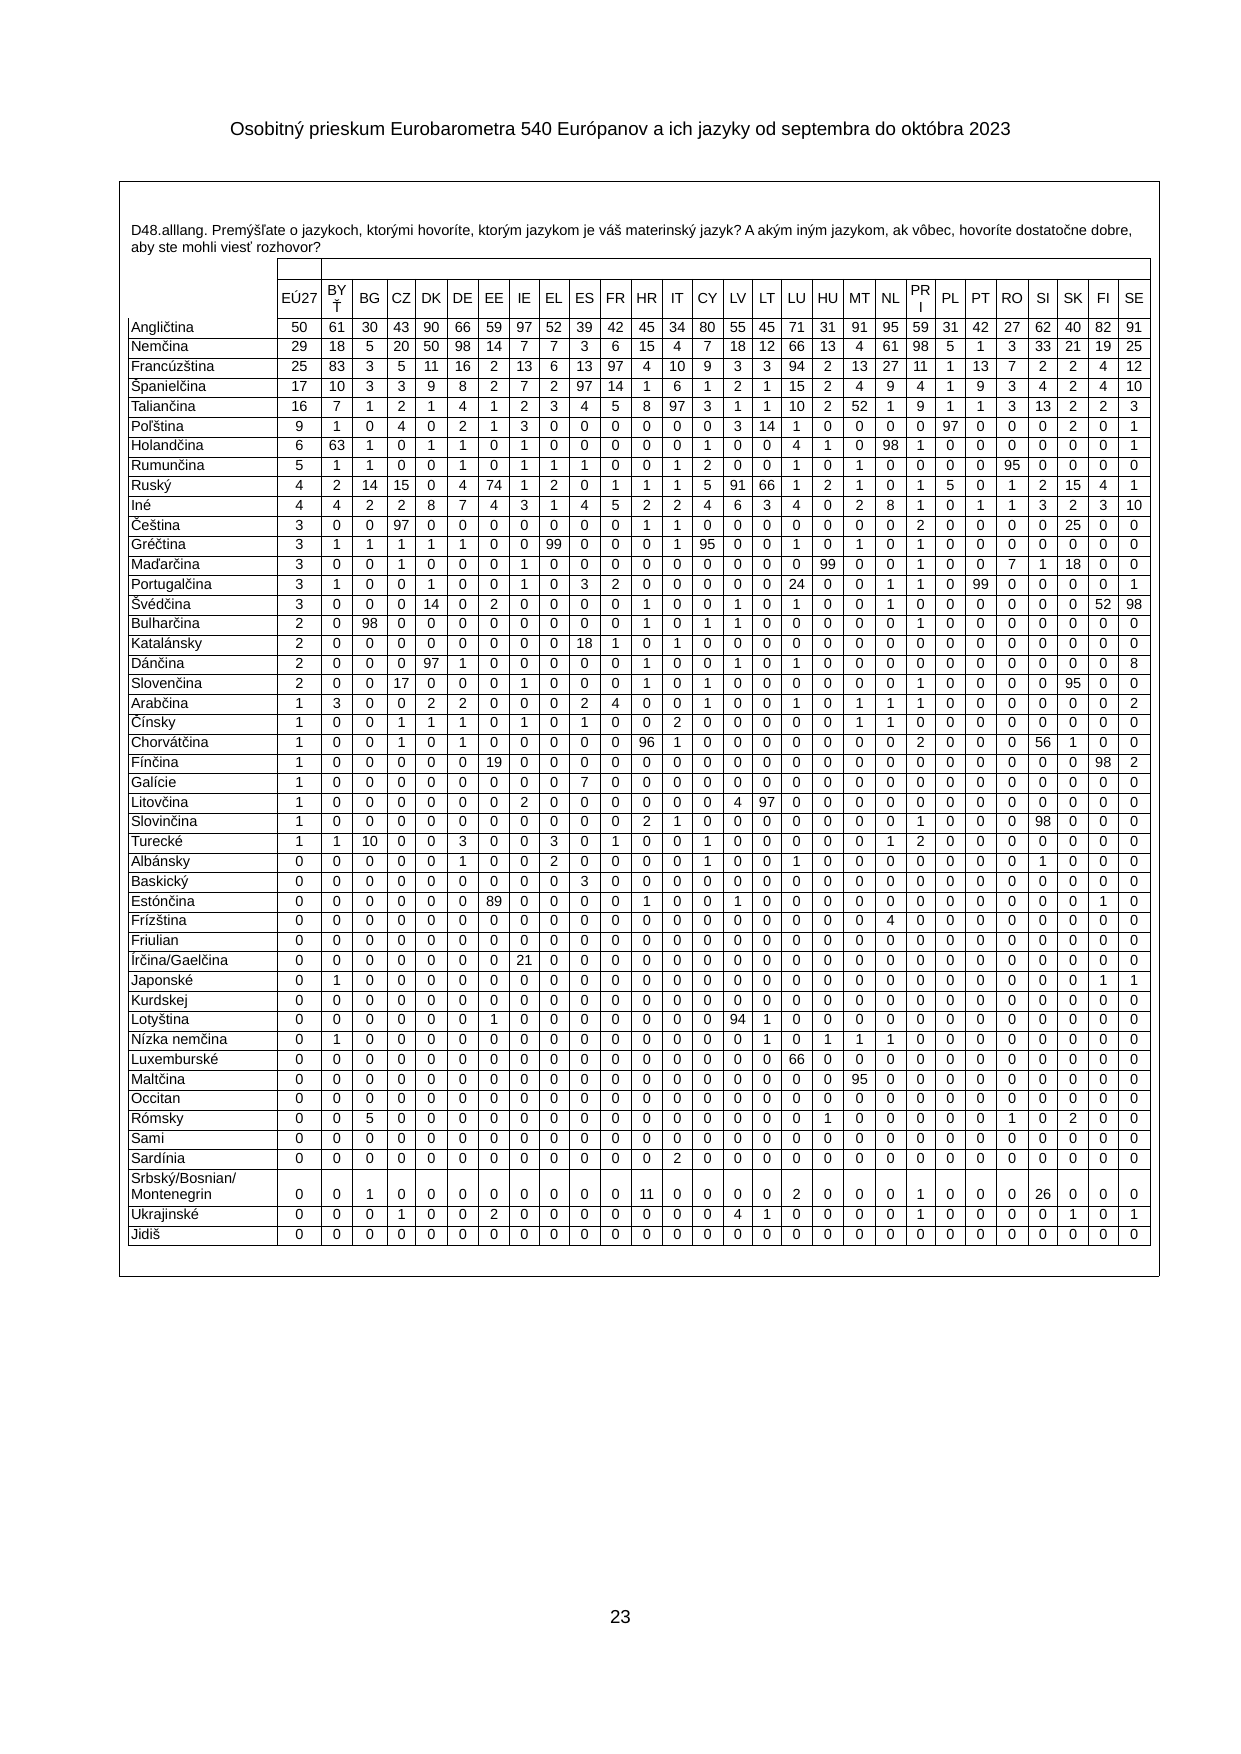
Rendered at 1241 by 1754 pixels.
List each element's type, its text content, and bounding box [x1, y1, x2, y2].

table_cell 2 [540, 854, 569, 872]
table_cell 1 [632, 675, 662, 694]
table_cell 66 [448, 319, 478, 338]
table_cell 7 [693, 339, 723, 358]
table_cell 9 [416, 379, 447, 397]
table_cell 3 [997, 379, 1028, 397]
table_cell 1 [448, 458, 478, 476]
table_cell 0 [997, 933, 1028, 951]
table_cell 0 [876, 774, 906, 793]
table_cell 0 [1029, 656, 1057, 674]
table_cell 1 [416, 576, 447, 595]
table_cell 0 [936, 1131, 965, 1149]
table_cell 0 [510, 1091, 539, 1110]
table_cell 0 [1058, 1012, 1088, 1031]
table_cell 0 [724, 715, 752, 734]
table_cell 0 [601, 854, 631, 872]
table_cell 1 [448, 715, 478, 734]
table_cell 0 [388, 1150, 415, 1169]
table_cell 13 [570, 359, 600, 377]
table_cell 45 [632, 319, 662, 338]
table_cell 0 [1058, 616, 1088, 635]
table_cell 0 [782, 774, 812, 793]
table_cell 0 [479, 854, 509, 872]
table_cell 0 [1119, 1012, 1150, 1031]
table_cell 0 [936, 1012, 965, 1031]
table_cell 1 [632, 517, 662, 536]
table_cell 0 [724, 854, 752, 872]
table_cell 0 [966, 1170, 996, 1206]
table_cell 0 [353, 1051, 387, 1070]
table_cell 0 [1089, 438, 1118, 457]
table_cell 0 [844, 755, 875, 773]
table_cell 0 [388, 1051, 415, 1070]
table_cell 0 [724, 1131, 752, 1149]
table_cell 0 [936, 1150, 965, 1169]
table_cell 18 [570, 636, 600, 654]
table_cell 0 [1058, 596, 1088, 615]
table_cell 0 [632, 913, 662, 932]
table_cell 0 [278, 1012, 321, 1031]
table_cell 0 [570, 1131, 600, 1149]
table_cell 0 [479, 1111, 509, 1129]
table_cell 0 [724, 537, 752, 556]
table_cell 0 [1119, 1131, 1150, 1149]
table_cell Francúzština [129, 359, 277, 377]
table_cell 0 [782, 1227, 812, 1245]
table_cell 0 [876, 814, 906, 833]
table_cell 3 [1119, 398, 1150, 417]
table_cell 0 [663, 616, 692, 635]
table_cell 1 [693, 834, 723, 852]
table_cell 52 [540, 319, 569, 338]
table_cell 1 [448, 656, 478, 674]
table_cell 1 [753, 1012, 781, 1031]
table_cell 26 [1029, 1170, 1057, 1206]
table_cell PL [936, 280, 965, 318]
table_cell 4 [663, 339, 692, 358]
table_cell 0 [724, 755, 752, 773]
table_cell 0 [813, 656, 843, 674]
table_cell 0 [782, 755, 812, 773]
table_cell 0 [907, 1032, 935, 1050]
table_cell 1 [540, 458, 569, 476]
table_cell LU [782, 280, 812, 318]
table_cell 0 [1058, 1170, 1088, 1206]
table_cell 0 [1058, 755, 1088, 773]
table_cell 0 [278, 1227, 321, 1245]
table_cell 0 [876, 1131, 906, 1149]
table_cell 0 [782, 933, 812, 951]
table_cell 8 [632, 398, 662, 417]
table_cell 0 [601, 755, 631, 773]
table_cell 0 [510, 616, 539, 635]
table_cell 1 [876, 1032, 906, 1050]
table_cell 10 [353, 834, 387, 852]
table_cell 5 [601, 398, 631, 417]
table_cell 0 [416, 1207, 447, 1226]
table_cell 0 [966, 774, 996, 793]
table_cell Holandčina [129, 438, 277, 457]
table_cell 0 [753, 1131, 781, 1149]
table_cell 1 [997, 477, 1028, 496]
table_cell 0 [844, 418, 875, 437]
table_cell 0 [416, 814, 447, 833]
table_cell 0 [510, 1111, 539, 1129]
table_cell 4 [322, 497, 352, 516]
table_cell 0 [813, 537, 843, 556]
table_cell 2 [813, 398, 843, 417]
table_cell 1 [278, 794, 321, 813]
table_cell 5 [278, 458, 321, 476]
table_cell 0 [724, 1071, 752, 1090]
table_cell 0 [388, 873, 415, 892]
table_cell 1 [907, 1207, 935, 1226]
table_cell 1 [693, 438, 723, 457]
table_cell 2 [322, 477, 352, 496]
table_cell 0 [1119, 854, 1150, 872]
table_cell 3 [724, 359, 752, 377]
table_cell 1 [844, 537, 875, 556]
table_cell 2 [479, 596, 509, 615]
table_cell 1 [388, 537, 415, 556]
table_cell 0 [663, 1012, 692, 1031]
table_cell 0 [278, 1111, 321, 1129]
table_cell LT [753, 280, 781, 318]
table_cell 0 [632, 774, 662, 793]
table_cell 45 [753, 319, 781, 338]
table_cell 1 [907, 814, 935, 833]
table_cell 0 [844, 1051, 875, 1070]
table_cell Portugalčina [129, 576, 277, 595]
table_cell 0 [540, 794, 569, 813]
table_cell 0 [601, 774, 631, 793]
table_cell 0 [663, 656, 692, 674]
table_cell 0 [1119, 933, 1150, 951]
table_cell 5 [936, 339, 965, 358]
table_cell Rumunčina [129, 458, 277, 476]
table_cell 0 [724, 774, 752, 793]
table_cell 0 [876, 1012, 906, 1031]
table_cell 0 [632, 636, 662, 654]
table_cell 1 [353, 458, 387, 476]
table_cell 0 [416, 933, 447, 951]
table_cell 1 [632, 616, 662, 635]
table_cell 0 [936, 616, 965, 635]
table_cell 0 [966, 755, 996, 773]
table_cell 0 [724, 873, 752, 892]
table_cell [278, 259, 321, 279]
table_cell 0 [1119, 616, 1150, 635]
table_cell 1 [813, 1111, 843, 1129]
table_cell 4 [724, 1207, 752, 1226]
table_cell 99 [966, 576, 996, 595]
table_cell 0 [1089, 1012, 1118, 1031]
table_cell 39 [570, 319, 600, 338]
table_cell 0 [1089, 933, 1118, 951]
table_cell 0 [448, 774, 478, 793]
table_cell 71 [782, 319, 812, 338]
table_cell 0 [601, 1051, 631, 1070]
table_cell SE [1119, 280, 1150, 318]
table_cell 0 [448, 616, 478, 635]
table_cell 0 [353, 596, 387, 615]
table_cell 0 [813, 1207, 843, 1226]
table_cell 0 [844, 933, 875, 951]
table_cell 0 [322, 1227, 352, 1245]
table_cell 2 [782, 1170, 812, 1206]
table_cell 1 [876, 576, 906, 595]
table_cell 56 [1029, 735, 1057, 753]
table_cell 1 [907, 557, 935, 575]
table_cell 0 [936, 952, 965, 971]
table_cell 91 [724, 477, 752, 496]
table_cell 0 [479, 537, 509, 556]
table_cell 0 [353, 913, 387, 932]
table_cell 0 [322, 893, 352, 912]
table_cell 11 [632, 1170, 662, 1206]
table_cell 1 [936, 379, 965, 397]
table_cell 0 [876, 893, 906, 912]
table_cell 1 [601, 477, 631, 496]
table_cell 0 [601, 814, 631, 833]
table_cell 0 [388, 656, 415, 674]
table_cell 0 [479, 952, 509, 971]
table_cell 0 [448, 814, 478, 833]
table_cell 0 [997, 596, 1028, 615]
table_cell 0 [1089, 1111, 1118, 1129]
table_cell 0 [1119, 1091, 1150, 1110]
table_cell 0 [416, 517, 447, 536]
table_cell 0 [813, 735, 843, 753]
table_cell 0 [663, 992, 692, 1011]
table_cell 29 [278, 339, 321, 358]
table_cell 1 [353, 438, 387, 457]
table_cell Litovčina [129, 794, 277, 813]
table_cell 0 [278, 854, 321, 872]
table_cell 0 [693, 1091, 723, 1110]
table_cell 0 [1089, 616, 1118, 635]
table_cell 0 [693, 656, 723, 674]
table_cell 2 [278, 675, 321, 694]
table_cell 1 [844, 695, 875, 714]
table_cell 98 [1029, 814, 1057, 833]
table_cell 0 [876, 873, 906, 892]
table_cell 1 [844, 1032, 875, 1050]
table_cell Írčina/Gaelčina [129, 952, 277, 971]
table_cell 0 [479, 616, 509, 635]
table_cell 2 [479, 379, 509, 397]
table_cell 16 [448, 359, 478, 377]
table_cell 0 [479, 1150, 509, 1169]
table_cell [692, 259, 723, 279]
table_cell 2 [510, 398, 539, 417]
table_cell 0 [844, 794, 875, 813]
table_cell 6 [278, 438, 321, 457]
table_cell 0 [724, 517, 752, 536]
table_cell 0 [601, 873, 631, 892]
table_cell 0 [1029, 1051, 1057, 1070]
table_cell 0 [322, 854, 352, 872]
table_cell 3 [753, 497, 781, 516]
table_cell 0 [1029, 616, 1057, 635]
table_cell 0 [632, 1131, 662, 1149]
table_cell 2 [813, 359, 843, 377]
table_cell 0 [663, 675, 692, 694]
table_cell 0 [322, 735, 352, 753]
table_cell 0 [753, 636, 781, 654]
table_cell 0 [1119, 675, 1150, 694]
table_cell [353, 259, 387, 279]
table_cell 0 [876, 933, 906, 951]
table_cell 0 [510, 873, 539, 892]
table_cell CY [693, 280, 723, 318]
table_cell 0 [353, 794, 387, 813]
table_cell 0 [663, 972, 692, 991]
table_cell 0 [966, 1227, 996, 1245]
table_cell 74 [479, 477, 509, 496]
table_cell 0 [813, 854, 843, 872]
table_cell 0 [724, 1227, 752, 1245]
table_cell 0 [782, 1091, 812, 1110]
table_cell 0 [693, 1170, 723, 1206]
table_cell 0 [1089, 1051, 1118, 1070]
table_cell 0 [353, 1012, 387, 1031]
table_cell 0 [997, 952, 1028, 971]
table_cell [387, 259, 415, 279]
table_cell 0 [540, 814, 569, 833]
table_cell Occitan [129, 1091, 277, 1110]
table_cell 0 [601, 794, 631, 813]
table_cell 0 [540, 1131, 569, 1149]
table_cell 0 [322, 1012, 352, 1031]
table_cell IT [663, 280, 692, 318]
table_cell 0 [997, 537, 1028, 556]
table_cell [322, 259, 352, 279]
table_cell 0 [1029, 675, 1057, 694]
table_cell 1 [479, 1012, 509, 1031]
table_cell 0 [632, 1150, 662, 1169]
table_cell 0 [601, 1131, 631, 1149]
table_cell 0 [1029, 992, 1057, 1011]
table_cell 0 [997, 418, 1028, 437]
table_cell 0 [570, 992, 600, 1011]
table_cell 0 [388, 1131, 415, 1149]
table_cell 97 [570, 379, 600, 397]
table_cell 0 [479, 1051, 509, 1070]
table_cell 0 [510, 537, 539, 556]
table_cell 0 [876, 537, 906, 556]
table_cell 0 [353, 517, 387, 536]
table_cell 13 [844, 359, 875, 377]
table_cell 0 [876, 418, 906, 437]
table_cell 0 [663, 933, 692, 951]
table_cell 0 [510, 992, 539, 1011]
table_cell 0 [753, 1150, 781, 1169]
table_cell 4 [570, 497, 600, 516]
table_cell 0 [570, 537, 600, 556]
table_cell 0 [663, 557, 692, 575]
table_cell 0 [813, 952, 843, 971]
table_cell 0 [1058, 458, 1088, 476]
table_cell 0 [601, 517, 631, 536]
table_cell [631, 259, 662, 279]
table_cell [844, 259, 875, 279]
table_cell ES [570, 280, 600, 318]
table_cell 1 [844, 458, 875, 476]
table_cell 3 [448, 834, 478, 852]
table_cell 3 [570, 339, 600, 358]
table_cell 0 [416, 557, 447, 575]
table_cell 1 [782, 596, 812, 615]
table_cell 1 [278, 755, 321, 773]
table_cell 3 [278, 576, 321, 595]
table_cell 2 [632, 497, 662, 516]
table_cell 0 [966, 814, 996, 833]
table_cell 1 [322, 576, 352, 595]
table_cell 0 [966, 1131, 996, 1149]
table_cell 0 [510, 1150, 539, 1169]
table_cell 0 [997, 616, 1028, 635]
table_cell EÚ27 [278, 280, 321, 318]
table_cell 4 [570, 398, 600, 417]
table_cell 0 [353, 695, 387, 714]
table_cell 0 [540, 636, 569, 654]
table_cell 1 [278, 735, 321, 753]
table_cell 0 [1058, 1227, 1088, 1245]
table_cell 1 [844, 715, 875, 734]
table_cell 0 [724, 438, 752, 457]
table_cell 8 [1119, 656, 1150, 674]
table_cell 0 [322, 1091, 352, 1110]
table_cell 0 [1058, 893, 1088, 912]
table_cell 1 [510, 576, 539, 595]
table_cell 0 [416, 992, 447, 1011]
table_cell 0 [782, 913, 812, 932]
table_cell 0 [1119, 715, 1150, 734]
table_cell 0 [601, 715, 631, 734]
table_cell 0 [936, 537, 965, 556]
table_cell 1 [693, 854, 723, 872]
table_cell 1 [782, 656, 812, 674]
table_cell [781, 259, 812, 279]
table_cell 0 [570, 1012, 600, 1031]
table_cell 0 [1058, 774, 1088, 793]
table_cell 0 [479, 814, 509, 833]
table_cell 0 [1029, 755, 1057, 773]
table_cell 0 [570, 1051, 600, 1070]
table_cell 1 [632, 477, 662, 496]
table_cell 1 [510, 675, 539, 694]
table_cell 1 [1089, 972, 1118, 991]
table_cell 0 [813, 834, 843, 852]
table_cell 3 [1029, 497, 1057, 516]
table_cell 0 [813, 893, 843, 912]
table_cell 0 [1119, 814, 1150, 833]
table_cell 0 [813, 458, 843, 476]
table_cell 3 [510, 418, 539, 437]
table_cell 12 [753, 339, 781, 358]
table_cell 0 [724, 1111, 752, 1129]
table_cell 0 [813, 794, 843, 813]
table_cell 0 [322, 616, 352, 635]
table_cell 0 [1058, 834, 1088, 852]
table_cell 0 [1058, 952, 1088, 971]
table_cell 1 [1089, 893, 1118, 912]
table_cell 0 [844, 557, 875, 575]
table_cell 1 [416, 715, 447, 734]
table_cell 0 [724, 695, 752, 714]
table_cell 0 [753, 893, 781, 912]
table_cell 0 [1119, 517, 1150, 536]
table_cell 0 [663, 1091, 692, 1110]
table_cell 4 [876, 913, 906, 932]
table_cell 0 [997, 1051, 1028, 1070]
table_cell 1 [724, 616, 752, 635]
table_cell 0 [966, 695, 996, 714]
table_cell 1 [907, 576, 935, 595]
table_cell 0 [663, 854, 692, 872]
table_cell Taliančina [129, 398, 277, 417]
table_cell 0 [1058, 913, 1088, 932]
table_cell 0 [997, 576, 1028, 595]
table_cell CZ [388, 280, 415, 318]
table_cell 1 [632, 656, 662, 674]
table_cell 0 [632, 1207, 662, 1226]
table_cell [128, 258, 277, 279]
table_cell 0 [753, 616, 781, 635]
table_cell 0 [1089, 517, 1118, 536]
table_cell 0 [693, 1227, 723, 1245]
table_cell 0 [601, 1207, 631, 1226]
table_cell 0 [997, 873, 1028, 892]
table_cell 0 [663, 952, 692, 971]
table_cell 0 [1119, 873, 1150, 892]
table_cell 0 [510, 1051, 539, 1070]
table_cell 0 [753, 913, 781, 932]
table_cell 2 [448, 418, 478, 437]
table_cell 0 [782, 557, 812, 575]
table_cell 0 [388, 755, 415, 773]
table_cell 98 [876, 438, 906, 457]
table_cell 95 [997, 458, 1028, 476]
table_cell 0 [663, 1032, 692, 1050]
table_cell 0 [1029, 1012, 1057, 1031]
table_cell 0 [1119, 952, 1150, 971]
table_cell 0 [1089, 1071, 1118, 1090]
table_cell 0 [1029, 715, 1057, 734]
table_cell 0 [936, 854, 965, 872]
table_cell 97 [388, 517, 415, 536]
table_cell 2 [479, 1207, 509, 1226]
table_cell 1 [782, 458, 812, 476]
table_cell 1 [966, 497, 996, 516]
table_cell 1 [570, 715, 600, 734]
table_cell 0 [1119, 557, 1150, 575]
table_cell 0 [540, 1091, 569, 1110]
table_cell 2 [813, 379, 843, 397]
table_cell 0 [1089, 854, 1118, 872]
table_cell 0 [601, 972, 631, 991]
table_cell 0 [753, 735, 781, 753]
table_cell 0 [966, 636, 996, 654]
table_cell 0 [416, 1227, 447, 1245]
table_cell 0 [753, 557, 781, 575]
table_cell 0 [388, 933, 415, 951]
table_cell 0 [448, 794, 478, 813]
table_cell 5 [353, 339, 387, 358]
table_cell 0 [753, 952, 781, 971]
table_cell 1 [632, 596, 662, 615]
table_cell 0 [813, 596, 843, 615]
table_cell 66 [782, 339, 812, 358]
table_cell 3 [540, 398, 569, 417]
table_cell 33 [1029, 339, 1057, 358]
table_cell 3 [278, 596, 321, 615]
table_cell 0 [936, 1032, 965, 1050]
table_cell 0 [353, 576, 387, 595]
table_cell 14 [601, 379, 631, 397]
table_cell 59 [479, 319, 509, 338]
table_cell 0 [1119, 537, 1150, 556]
table_cell 0 [388, 854, 415, 872]
table_cell 0 [844, 1012, 875, 1031]
table_cell 0 [907, 656, 935, 674]
table_cell 0 [907, 715, 935, 734]
table_cell 3 [278, 537, 321, 556]
table_cell 0 [876, 1170, 906, 1206]
table_cell 0 [632, 537, 662, 556]
table_cell 0 [724, 1150, 752, 1169]
table_cell 0 [416, 1071, 447, 1090]
table_cell 1 [601, 834, 631, 852]
table_cell 0 [966, 992, 996, 1011]
table_cell 0 [540, 933, 569, 951]
table_cell 0 [479, 735, 509, 753]
table_cell 0 [876, 616, 906, 635]
table_cell Slovinčina [129, 814, 277, 833]
table_cell 0 [601, 418, 631, 437]
table_cell 0 [510, 695, 539, 714]
table_cell 0 [479, 972, 509, 991]
table_cell 0 [813, 517, 843, 536]
table_cell 0 [1089, 1207, 1118, 1226]
table_cell HU [813, 280, 843, 318]
table_cell 0 [753, 695, 781, 714]
table_cell 0 [1089, 636, 1118, 654]
table_cell 0 [966, 1051, 996, 1070]
table_cell 0 [353, 1227, 387, 1245]
table_cell DE [448, 280, 478, 318]
table_cell 0 [813, 1170, 843, 1206]
table_cell 0 [388, 1091, 415, 1110]
table_cell 0 [388, 774, 415, 793]
table_cell 0 [353, 893, 387, 912]
table_cell 4 [479, 497, 509, 516]
table_cell 0 [753, 537, 781, 556]
table_cell 0 [416, 873, 447, 892]
table_cell 0 [1029, 952, 1057, 971]
table_cell 0 [353, 952, 387, 971]
table_cell 0 [997, 438, 1028, 457]
table_cell 0 [479, 675, 509, 694]
table_cell 0 [966, 438, 996, 457]
table_cell 0 [540, 1111, 569, 1129]
table_cell 0 [693, 1071, 723, 1090]
table_cell 1 [1119, 418, 1150, 437]
table_cell 0 [353, 557, 387, 575]
table_cell 0 [966, 1032, 996, 1050]
table_cell 0 [844, 1170, 875, 1206]
table_cell 0 [936, 458, 965, 476]
table_cell 1 [448, 854, 478, 872]
table_cell 0 [663, 576, 692, 595]
table_cell 0 [966, 656, 996, 674]
table_cell 0 [693, 1012, 723, 1031]
table_cell 0 [353, 755, 387, 773]
table_cell 7 [570, 774, 600, 793]
table_cell 0 [448, 952, 478, 971]
table_cell 2 [907, 834, 935, 852]
table_cell 0 [1089, 656, 1118, 674]
table_cell 0 [388, 814, 415, 833]
table_cell 0 [1058, 1150, 1088, 1169]
table_cell 0 [936, 695, 965, 714]
table_cell 95 [844, 1071, 875, 1090]
table_cell 0 [876, 477, 906, 496]
table_cell 1 [876, 695, 906, 714]
table_cell 0 [936, 576, 965, 595]
table_cell Sami [129, 1131, 277, 1149]
table_cell 0 [510, 656, 539, 674]
table_cell 0 [570, 656, 600, 674]
table_cell 0 [936, 1071, 965, 1090]
table_cell Friulian [129, 933, 277, 951]
table_cell 0 [997, 913, 1028, 932]
table_cell 0 [322, 517, 352, 536]
table_cell 3 [322, 695, 352, 714]
table_cell 0 [1089, 1227, 1118, 1245]
table_cell 0 [632, 438, 662, 457]
table_cell 0 [693, 1032, 723, 1050]
table_cell 1 [322, 458, 352, 476]
table_cell 0 [416, 972, 447, 991]
table_cell 0 [1029, 1111, 1057, 1129]
table_cell 1 [353, 1170, 387, 1206]
table_cell 0 [782, 1131, 812, 1149]
table_cell 7 [448, 497, 478, 516]
table_cell 4 [632, 359, 662, 377]
table_cell 0 [510, 735, 539, 753]
table_cell 0 [570, 755, 600, 773]
table_cell 0 [1058, 933, 1088, 951]
table_cell 0 [966, 972, 996, 991]
table_cell 1 [813, 1032, 843, 1050]
table_cell 50 [278, 319, 321, 338]
table_cell Poľština [129, 418, 277, 437]
table_cell 0 [322, 952, 352, 971]
table_cell 0 [570, 438, 600, 457]
table_cell 0 [510, 1071, 539, 1090]
table_cell [752, 259, 781, 279]
table_cell 0 [1029, 537, 1057, 556]
table_cell 1 [416, 398, 447, 417]
table_cell [415, 259, 447, 279]
table_cell 0 [322, 913, 352, 932]
table_cell 0 [601, 952, 631, 971]
table_cell 0 [322, 675, 352, 694]
table_cell 0 [353, 972, 387, 991]
table_cell 16 [278, 398, 321, 417]
table_cell 0 [753, 1071, 781, 1090]
table_cell 1 [907, 477, 935, 496]
table_cell 1 [693, 616, 723, 635]
table_cell 0 [601, 616, 631, 635]
table_cell 0 [813, 1227, 843, 1245]
table_cell 0 [1029, 1071, 1057, 1090]
table_cell 1 [966, 398, 996, 417]
table_cell EL [540, 280, 569, 318]
table_cell 0 [813, 418, 843, 437]
table_cell 0 [907, 913, 935, 932]
table_cell 0 [540, 873, 569, 892]
table_cell 0 [936, 834, 965, 852]
table_cell 0 [570, 675, 600, 694]
table_cell [510, 259, 539, 279]
table_cell 0 [601, 992, 631, 1011]
table_cell [723, 259, 752, 279]
table_cell 0 [570, 952, 600, 971]
table_cell 55 [724, 319, 752, 338]
table_cell 1 [724, 893, 752, 912]
table_cell 1 [782, 537, 812, 556]
table_cell 0 [601, 1111, 631, 1129]
table_cell Čeština [129, 517, 277, 536]
table_cell 0 [540, 418, 569, 437]
table_cell 0 [570, 1150, 600, 1169]
table_cell 4 [782, 438, 812, 457]
table_cell 0 [663, 695, 692, 714]
table_cell 0 [753, 596, 781, 615]
table_cell 0 [724, 1091, 752, 1110]
table_cell 0 [388, 1071, 415, 1090]
table_cell 0 [724, 834, 752, 852]
table_cell 0 [570, 616, 600, 635]
table_cell 0 [966, 834, 996, 852]
table_cell 0 [724, 992, 752, 1011]
table_cell 0 [540, 1032, 569, 1050]
table_cell 0 [388, 1032, 415, 1050]
table_cell 0 [540, 715, 569, 734]
table_cell 0 [997, 854, 1028, 872]
table_cell 12 [1119, 359, 1150, 377]
table_cell 7 [540, 339, 569, 358]
table_cell 1 [510, 715, 539, 734]
table_cell 0 [782, 735, 812, 753]
table_cell 0 [416, 1032, 447, 1050]
table_cell 0 [1119, 1051, 1150, 1070]
table_cell 2 [388, 497, 415, 516]
table_cell 14 [753, 418, 781, 437]
table_cell 3 [510, 497, 539, 516]
table_cell 0 [416, 418, 447, 437]
table_cell 3 [997, 339, 1028, 358]
table_cell [569, 259, 600, 279]
table_cell 0 [813, 1091, 843, 1110]
table_cell 0 [1058, 715, 1088, 734]
table_cell 0 [632, 992, 662, 1011]
table_cell 0 [570, 972, 600, 991]
table_cell 0 [416, 1012, 447, 1031]
table_cell 0 [353, 774, 387, 793]
table_cell 0 [322, 1131, 352, 1149]
table_cell 0 [907, 933, 935, 951]
table_cell 0 [448, 557, 478, 575]
table_cell [128, 279, 277, 318]
table_cell FR [601, 280, 631, 318]
table_cell Chorvátčina [129, 735, 277, 753]
table_cell 0 [997, 695, 1028, 714]
table_cell 0 [601, 1012, 631, 1031]
table_cell 0 [601, 557, 631, 575]
table_cell 14 [353, 477, 387, 496]
table_cell 18 [1058, 557, 1088, 575]
table_cell 0 [601, 675, 631, 694]
table_cell FI [1089, 280, 1118, 318]
table_cell 0 [322, 992, 352, 1011]
table_cell 0 [936, 755, 965, 773]
table_cell [875, 259, 906, 279]
table_cell NL [876, 280, 906, 318]
table_cell 96 [632, 735, 662, 753]
table_cell Turecké [129, 834, 277, 852]
table_cell 0 [388, 1012, 415, 1031]
table_cell Fínčina [129, 755, 277, 773]
table_cell SI [1029, 280, 1057, 318]
table_cell 0 [936, 557, 965, 575]
table_cell 0 [570, 735, 600, 753]
table_cell 0 [570, 1032, 600, 1050]
table_cell 1 [997, 497, 1028, 516]
table_cell 1 [353, 537, 387, 556]
table_cell 21 [1058, 339, 1088, 358]
table_cell 0 [601, 596, 631, 615]
table_cell 0 [278, 1150, 321, 1169]
table_cell 0 [388, 952, 415, 971]
table_cell 0 [813, 1150, 843, 1169]
table_cell 0 [278, 972, 321, 991]
table_cell 1 [663, 537, 692, 556]
table_cell 0 [907, 794, 935, 813]
table_cell 0 [724, 458, 752, 476]
table_cell 0 [540, 1150, 569, 1169]
table_cell 95 [876, 319, 906, 338]
table_cell 0 [388, 438, 415, 457]
table_cell 0 [966, 1091, 996, 1110]
table_cell 2 [540, 379, 569, 397]
table_cell 1 [510, 477, 539, 496]
table_cell 0 [448, 873, 478, 892]
table_cell 0 [1089, 774, 1118, 793]
table_cell Nízka nemčina [129, 1032, 277, 1050]
table_cell 0 [1058, 1051, 1088, 1070]
table_cell 0 [936, 794, 965, 813]
table_cell 0 [510, 933, 539, 951]
table_cell HR [632, 280, 662, 318]
table_cell 97 [936, 418, 965, 437]
table_cell 0 [353, 1032, 387, 1050]
table_cell 1 [353, 398, 387, 417]
table_cell Arabčina [129, 695, 277, 714]
table_cell 15 [388, 477, 415, 496]
table_cell 0 [388, 695, 415, 714]
table_cell 0 [570, 517, 600, 536]
table_cell 0 [966, 1071, 996, 1090]
table_cell 0 [966, 616, 996, 635]
table_cell 13 [966, 359, 996, 377]
table_cell 1 [278, 715, 321, 734]
table_cell 0 [844, 596, 875, 615]
table_cell 1 [907, 497, 935, 516]
table_cell 0 [388, 794, 415, 813]
table_cell 2 [1058, 418, 1088, 437]
table_cell 0 [601, 913, 631, 932]
table_cell 0 [693, 893, 723, 912]
table_cell 0 [1058, 656, 1088, 674]
table_cell 0 [632, 1071, 662, 1090]
table_cell 0 [663, 834, 692, 852]
table_cell 0 [278, 1131, 321, 1149]
table_cell 63 [322, 438, 352, 457]
table_cell 83 [322, 359, 352, 377]
table_cell 1 [1119, 972, 1150, 991]
table_cell 94 [782, 359, 812, 377]
table_cell 0 [693, 1131, 723, 1149]
table_cell 0 [966, 537, 996, 556]
table_cell 0 [570, 1170, 600, 1206]
table_cell 0 [510, 834, 539, 852]
table_cell 0 [322, 1150, 352, 1169]
table_cell [478, 259, 509, 279]
table_cell 0 [322, 1051, 352, 1070]
table_cell 0 [540, 596, 569, 615]
table_cell 0 [663, 1207, 692, 1226]
table_cell Ruský [129, 477, 277, 496]
table_cell 0 [782, 814, 812, 833]
table_cell 0 [322, 873, 352, 892]
table_cell 0 [353, 418, 387, 437]
table_cell 0 [601, 458, 631, 476]
table_cell 0 [632, 834, 662, 852]
table_cell 7 [997, 557, 1028, 575]
table_cell 1 [782, 854, 812, 872]
table_cell 80 [693, 319, 723, 338]
table_cell 19 [1089, 339, 1118, 358]
table_cell [663, 259, 692, 279]
table_cell 0 [753, 438, 781, 457]
table_cell 1 [997, 1111, 1028, 1129]
table_cell 0 [782, 616, 812, 635]
table_cell 2 [813, 477, 843, 496]
table_cell 1 [844, 477, 875, 496]
table_cell 2 [278, 656, 321, 674]
table_cell 2 [388, 398, 415, 417]
table_cell 0 [353, 1207, 387, 1226]
table_cell 0 [997, 834, 1028, 852]
table_cell 0 [936, 1170, 965, 1206]
table_cell 0 [753, 814, 781, 833]
table_cell 0 [997, 1071, 1028, 1090]
table_cell 0 [353, 1071, 387, 1090]
table_cell 24 [782, 576, 812, 595]
table_cell Maďarčina [129, 557, 277, 575]
table_cell 0 [388, 992, 415, 1011]
table_cell 0 [844, 1111, 875, 1129]
table_cell 0 [693, 576, 723, 595]
table_cell 1 [753, 1207, 781, 1226]
table_cell 3 [353, 359, 387, 377]
table_cell 0 [322, 814, 352, 833]
table_cell 2 [663, 497, 692, 516]
table_cell Angličtina [129, 318, 277, 338]
table_cell 9 [278, 418, 321, 437]
table_cell 0 [782, 1207, 812, 1226]
table_cell 2 [416, 695, 447, 714]
table_cell 8 [448, 379, 478, 397]
table_cell 0 [782, 952, 812, 971]
table_cell 95 [693, 537, 723, 556]
table_cell 0 [278, 933, 321, 951]
table_cell 99 [540, 537, 569, 556]
table_cell 0 [540, 656, 569, 674]
table_cell 1 [753, 1032, 781, 1050]
table_cell 0 [813, 972, 843, 991]
table_cell 0 [813, 1131, 843, 1149]
table_cell 1 [663, 735, 692, 753]
table_cell 0 [632, 458, 662, 476]
table_cell 0 [844, 517, 875, 536]
table_cell 0 [813, 913, 843, 932]
table_cell Slovenčina [129, 675, 277, 694]
table_cell 1 [782, 477, 812, 496]
table_cell 0 [479, 1071, 509, 1090]
table_cell 1 [813, 438, 843, 457]
table_cell 0 [936, 715, 965, 734]
table_cell 0 [936, 913, 965, 932]
table_cell 0 [753, 715, 781, 734]
table_cell 1 [693, 379, 723, 397]
table_cell 3 [540, 834, 569, 852]
table_cell 0 [479, 933, 509, 951]
table_cell 0 [570, 933, 600, 951]
table_header D48.alllang. Premýšľate o jazykoch, ktorými hovoríte, ktorým jazykom je váš materinský jazyk? A akým iným jazykom, ak vôbec, hovoríte dostatočne dobre, aby ste mohli viesť rozhovor? [128, 212, 1150, 258]
table_cell 4 [724, 794, 752, 813]
table_cell 0 [753, 1051, 781, 1070]
table_cell 0 [448, 1227, 478, 1245]
table_cell 25 [1058, 517, 1088, 536]
table_cell Srbský/Bosnian/Montenegrin [129, 1170, 277, 1206]
table_cell 1 [479, 398, 509, 417]
table_cell 0 [353, 1150, 387, 1169]
table_cell 0 [416, 834, 447, 852]
table_cell 2 [907, 517, 935, 536]
table_cell 0 [907, 636, 935, 654]
table_cell 0 [632, 972, 662, 991]
table_cell 1 [693, 695, 723, 714]
table_cell 0 [907, 1150, 935, 1169]
table_cell 0 [570, 1227, 600, 1245]
table_cell 0 [416, 675, 447, 694]
table_cell 0 [1058, 695, 1088, 714]
table_cell Dánčina [129, 656, 277, 674]
table_cell 0 [1058, 1131, 1088, 1149]
table_cell 1 [448, 438, 478, 457]
table_cell 0 [693, 972, 723, 991]
table_cell 4 [388, 418, 415, 437]
table_cell BYŤ [322, 280, 352, 318]
table_cell 0 [448, 1150, 478, 1169]
table_cell 17 [388, 675, 415, 694]
table_cell 0 [782, 636, 812, 654]
table_cell 4 [1029, 379, 1057, 397]
table_cell 0 [966, 675, 996, 694]
table_cell 0 [876, 636, 906, 654]
table_cell 0 [663, 1071, 692, 1090]
table_cell 4 [1089, 477, 1118, 496]
table_cell 0 [353, 814, 387, 833]
table_cell 1 [663, 636, 692, 654]
table_cell 10 [1119, 379, 1150, 397]
table_cell 0 [540, 952, 569, 971]
table_cell 0 [510, 1170, 539, 1206]
table_cell 0 [936, 1091, 965, 1110]
table_cell 0 [1058, 873, 1088, 892]
table_cell 0 [844, 893, 875, 912]
table_cell 0 [570, 557, 600, 575]
table_cell 1 [540, 497, 569, 516]
table_cell 25 [278, 359, 321, 377]
table_cell 0 [1089, 952, 1118, 971]
table_cell 2 [278, 636, 321, 654]
table_cell 0 [693, 933, 723, 951]
table_cell 8 [876, 497, 906, 516]
table_cell 1 [1119, 1207, 1150, 1226]
table_cell 1 [632, 893, 662, 912]
table_cell 0 [1058, 814, 1088, 833]
table_cell 0 [632, 418, 662, 437]
table_cell 0 [813, 1071, 843, 1090]
table_cell 0 [353, 873, 387, 892]
table_cell 0 [782, 992, 812, 1011]
table_cell 0 [966, 952, 996, 971]
table_cell [539, 259, 569, 279]
table_cell 0 [510, 972, 539, 991]
table_cell 0 [724, 972, 752, 991]
table_cell 2 [632, 814, 662, 833]
table_cell Švédčina [129, 596, 277, 615]
table_cell 0 [782, 1111, 812, 1129]
table_cell 0 [278, 1032, 321, 1050]
table_cell 0 [1119, 913, 1150, 932]
table_cell 0 [448, 1051, 478, 1070]
table_cell 0 [753, 933, 781, 951]
table_cell 0 [632, 952, 662, 971]
table_cell 0 [448, 755, 478, 773]
table_cell 0 [1058, 438, 1088, 457]
table_cell 0 [997, 517, 1028, 536]
table_cell 0 [663, 596, 692, 615]
table_cell 0 [663, 1227, 692, 1245]
table_cell 0 [907, 1051, 935, 1070]
table_cell 0 [540, 1051, 569, 1070]
table_cell 0 [353, 735, 387, 753]
table_cell Nemčina [129, 339, 277, 358]
table_cell 0 [936, 873, 965, 892]
table_cell 1 [782, 418, 812, 437]
table_cell 0 [844, 1227, 875, 1245]
table_cell 97 [601, 359, 631, 377]
table_cell 0 [510, 1227, 539, 1245]
table_cell 0 [601, 1071, 631, 1090]
table_cell 0 [997, 774, 1028, 793]
table_cell 0 [966, 418, 996, 437]
table_cell 0 [753, 992, 781, 1011]
table_cell 0 [693, 1207, 723, 1226]
table_cell 0 [448, 933, 478, 951]
table_cell 2 [448, 695, 478, 714]
table_cell 0 [1029, 438, 1057, 457]
table_cell 4 [907, 379, 935, 397]
table_cell 0 [936, 1207, 965, 1226]
table_cell BG [353, 280, 387, 318]
table_cell 0 [540, 913, 569, 932]
table_cell 0 [693, 873, 723, 892]
table_cell 0 [322, 656, 352, 674]
table_cell 0 [278, 1051, 321, 1070]
table_cell 0 [724, 952, 752, 971]
table_cell 0 [1089, 873, 1118, 892]
table_cell 0 [876, 794, 906, 813]
table_cell 13 [1029, 398, 1057, 417]
table_cell 19 [479, 755, 509, 773]
table_cell 0 [936, 656, 965, 674]
table_cell 0 [1089, 794, 1118, 813]
table_cell 0 [813, 755, 843, 773]
table_cell 0 [753, 1111, 781, 1129]
table_cell 0 [1089, 834, 1118, 852]
table_cell 1 [1058, 1207, 1088, 1226]
table_cell 0 [448, 517, 478, 536]
table_cell 2 [1029, 359, 1057, 377]
table_cell 0 [510, 893, 539, 912]
table_cell 15 [632, 339, 662, 358]
table_cell 11 [416, 359, 447, 377]
table_cell [812, 259, 843, 279]
table_cell 0 [782, 834, 812, 852]
table_cell 0 [907, 1012, 935, 1031]
table_cell 1 [322, 537, 352, 556]
table_cell 0 [479, 1131, 509, 1149]
table_cell 3 [724, 418, 752, 437]
table_cell 0 [1119, 735, 1150, 753]
table_cell 31 [813, 319, 843, 338]
table_cell 1 [753, 379, 781, 397]
table_cell 0 [813, 774, 843, 793]
table_cell DK [416, 280, 447, 318]
table_cell 43 [388, 319, 415, 338]
table_cell 3 [753, 359, 781, 377]
table_cell 0 [448, 1012, 478, 1031]
table_cell 0 [813, 873, 843, 892]
table_cell 0 [416, 1091, 447, 1110]
table_cell 0 [753, 675, 781, 694]
table_cell 0 [907, 418, 935, 437]
table_cell Luxemburské [129, 1051, 277, 1070]
table_cell Španielčina [129, 379, 277, 397]
table_cell 0 [966, 794, 996, 813]
table_cell 0 [966, 854, 996, 872]
table_cell 1 [510, 438, 539, 457]
table_cell 0 [997, 1131, 1028, 1149]
table_cell 1 [448, 735, 478, 753]
table_cell 0 [753, 873, 781, 892]
table_cell 0 [663, 418, 692, 437]
table_cell 0 [353, 636, 387, 654]
table_cell 0 [601, 1032, 631, 1050]
table_cell 0 [876, 557, 906, 575]
table_cell 0 [1058, 1032, 1088, 1050]
table_cell [447, 259, 478, 279]
table_cell Gréčtina [129, 537, 277, 556]
table_cell 0 [693, 596, 723, 615]
table_cell 2 [663, 715, 692, 734]
table_cell 0 [907, 458, 935, 476]
table_cell 5 [353, 1111, 387, 1129]
table_cell 1 [510, 458, 539, 476]
table_cell 0 [936, 675, 965, 694]
table_cell 2 [278, 616, 321, 635]
table_cell 0 [388, 1111, 415, 1129]
table_cell 0 [844, 992, 875, 1011]
table_cell 0 [416, 636, 447, 654]
table_cell 0 [353, 675, 387, 694]
table_cell 1 [693, 675, 723, 694]
table_cell 0 [570, 1071, 600, 1090]
table_cell 1 [278, 834, 321, 852]
table_cell 0 [479, 774, 509, 793]
table_cell 0 [997, 794, 1028, 813]
table_cell 1 [663, 458, 692, 476]
table_cell 99 [813, 557, 843, 575]
table_cell 2 [1058, 359, 1088, 377]
table_cell 0 [448, 636, 478, 654]
table_cell RO [997, 280, 1028, 318]
table_cell 0 [416, 893, 447, 912]
table_cell 0 [540, 616, 569, 635]
table_cell 0 [632, 695, 662, 714]
table_cell 0 [632, 1012, 662, 1031]
table_cell 1 [907, 537, 935, 556]
table_cell 0 [570, 854, 600, 872]
table_cell 0 [1089, 675, 1118, 694]
table_cell 0 [693, 794, 723, 813]
table_cell 0 [1029, 972, 1057, 991]
table_cell 0 [479, 873, 509, 892]
table_cell 1 [907, 616, 935, 635]
table_cell 2 [1058, 398, 1088, 417]
table_cell 0 [1089, 1091, 1118, 1110]
table_cell 0 [448, 893, 478, 912]
table_cell 0 [448, 576, 478, 595]
table_cell 4 [448, 477, 478, 496]
table_cell 0 [1058, 1071, 1088, 1090]
table_cell 3 [570, 873, 600, 892]
table_cell 4 [844, 339, 875, 358]
table_cell 0 [844, 576, 875, 595]
table_cell 0 [632, 557, 662, 575]
table_cell 0 [844, 854, 875, 872]
table_cell 2 [1089, 398, 1118, 417]
table_cell 0 [540, 557, 569, 575]
table_cell 0 [1029, 1032, 1057, 1050]
table_cell 0 [570, 814, 600, 833]
table_cell 0 [997, 1091, 1028, 1110]
table_cell 0 [1029, 913, 1057, 932]
table_cell 0 [997, 1170, 1028, 1206]
table_cell 14 [479, 339, 509, 358]
table_cell 0 [479, 1170, 509, 1206]
table_cell 0 [693, 992, 723, 1011]
table_cell 0 [693, 418, 723, 437]
table_cell 0 [353, 854, 387, 872]
table_cell 0 [844, 656, 875, 674]
table_cell 59 [907, 319, 935, 338]
table_cell 2 [1058, 1111, 1088, 1129]
table_cell 61 [322, 319, 352, 338]
table_cell 2 [693, 458, 723, 476]
table_cell 0 [844, 1091, 875, 1110]
table_cell 0 [997, 1150, 1028, 1169]
table_cell 61 [876, 339, 906, 358]
table_cell 0 [907, 1227, 935, 1245]
table_cell 0 [1029, 774, 1057, 793]
table_cell 0 [601, 1227, 631, 1245]
table_cell 0 [1089, 576, 1118, 595]
table_cell 1 [1119, 576, 1150, 595]
table_cell 1 [416, 438, 447, 457]
table_cell 66 [782, 1051, 812, 1070]
table_cell 2 [844, 497, 875, 516]
table_cell 0 [388, 636, 415, 654]
table_cell 1 [448, 537, 478, 556]
table_cell 10 [322, 379, 352, 397]
table_cell 0 [724, 636, 752, 654]
table_cell 0 [693, 1111, 723, 1129]
table_cell 0 [510, 854, 539, 872]
table_cell 27 [997, 319, 1028, 338]
table_cell 0 [388, 596, 415, 615]
table_cell 0 [936, 497, 965, 516]
table_cell 0 [278, 1091, 321, 1110]
table_cell 4 [1089, 359, 1118, 377]
table_cell 0 [997, 715, 1028, 734]
table_cell 0 [601, 656, 631, 674]
table_cell 10 [1119, 497, 1150, 516]
table_cell 0 [724, 557, 752, 575]
table_cell 0 [510, 596, 539, 615]
table_cell 0 [936, 774, 965, 793]
table_cell 0 [570, 913, 600, 932]
table_cell 1 [663, 477, 692, 496]
table_cell 0 [663, 1170, 692, 1206]
table_cell 0 [966, 873, 996, 892]
table_cell 0 [353, 1091, 387, 1110]
table_cell 1 [907, 695, 935, 714]
table_cell 0 [510, 1131, 539, 1149]
table_cell 0 [813, 675, 843, 694]
table_cell 0 [1029, 933, 1057, 951]
table_cell 0 [813, 715, 843, 734]
table_cell 4 [278, 477, 321, 496]
table_cell 0 [479, 557, 509, 575]
table_cell 0 [1029, 1091, 1057, 1110]
table_cell Čínsky [129, 715, 277, 734]
table_cell 0 [632, 755, 662, 773]
table_cell 0 [601, 1150, 631, 1169]
table_cell 0 [966, 913, 996, 932]
table_cell 1 [570, 458, 600, 476]
table_cell 0 [1029, 458, 1057, 476]
table_cell 0 [278, 913, 321, 932]
table_cell 0 [663, 794, 692, 813]
table_cell 0 [601, 735, 631, 753]
table_cell 27 [876, 359, 906, 377]
table_cell 0 [997, 636, 1028, 654]
table_cell 0 [479, 438, 509, 457]
table_cell 0 [907, 774, 935, 793]
table_cell 3 [570, 576, 600, 595]
table_cell 4 [1089, 379, 1118, 397]
table_cell 0 [936, 1111, 965, 1129]
table_cell 0 [663, 1051, 692, 1070]
table_cell 97 [510, 319, 539, 338]
table_cell 0 [416, 794, 447, 813]
table_cell 1 [907, 675, 935, 694]
table_cell 0 [1029, 576, 1057, 595]
table_cell 0 [570, 1207, 600, 1226]
table_cell 0 [632, 1051, 662, 1070]
table_cell 0 [322, 715, 352, 734]
table_cell 1 [663, 517, 692, 536]
table_cell 1 [907, 438, 935, 457]
table_cell 0 [693, 557, 723, 575]
table_cell Maltčina [129, 1071, 277, 1090]
table_cell 0 [997, 992, 1028, 1011]
table_cell 0 [510, 755, 539, 773]
table_cell 9 [966, 379, 996, 397]
table_cell 0 [844, 952, 875, 971]
table_cell 7 [510, 379, 539, 397]
table_cell 0 [997, 814, 1028, 833]
table_cell 0 [416, 477, 447, 496]
table_cell 0 [782, 972, 812, 991]
table_cell 0 [416, 1170, 447, 1206]
table_cell 0 [782, 893, 812, 912]
table_cell 0 [540, 1207, 569, 1226]
table_cell 0 [876, 656, 906, 674]
table_cell 1 [388, 735, 415, 753]
table_cell 0 [1119, 636, 1150, 654]
table_cell 0 [632, 715, 662, 734]
table_cell Sardínia [129, 1150, 277, 1169]
table_cell PRI [907, 280, 935, 318]
table_cell 0 [844, 972, 875, 991]
table_cell 13 [813, 339, 843, 358]
table_cell 0 [724, 735, 752, 753]
table_cell 34 [663, 319, 692, 338]
table_cell 0 [753, 774, 781, 793]
table_cell 90 [416, 319, 447, 338]
table_cell 0 [322, 1170, 352, 1206]
table_cell 0 [1029, 1207, 1057, 1226]
table_cell 0 [1119, 893, 1150, 912]
table_cell 15 [782, 379, 812, 397]
table_cell SK [1058, 280, 1088, 318]
table_cell 1 [1058, 735, 1088, 753]
table_cell 0 [876, 1111, 906, 1129]
table_cell 0 [844, 1207, 875, 1226]
table_cell 0 [876, 1227, 906, 1245]
table_cell 1 [753, 398, 781, 417]
table_cell 1 [416, 537, 447, 556]
table_cell 0 [724, 913, 752, 932]
table_cell 95 [1058, 675, 1088, 694]
table_cell 0 [753, 1170, 781, 1206]
table_cell 97 [753, 794, 781, 813]
table_cell 0 [1029, 893, 1057, 912]
table_cell 0 [510, 774, 539, 793]
table_cell 0 [782, 1150, 812, 1169]
table_cell 0 [416, 952, 447, 971]
table_cell 0 [844, 873, 875, 892]
table_cell 0 [322, 933, 352, 951]
table_cell 0 [278, 992, 321, 1011]
table_cell 30 [353, 319, 387, 338]
table_cell 0 [388, 1227, 415, 1245]
table_cell 0 [966, 1150, 996, 1169]
table_cell 1 [1119, 438, 1150, 457]
table_cell 0 [1089, 418, 1118, 437]
table_cell 1 [724, 398, 752, 417]
table_cell 0 [479, 794, 509, 813]
table_cell 0 [322, 557, 352, 575]
table_cell 4 [844, 379, 875, 397]
table_cell 0 [278, 1071, 321, 1090]
table_cell 0 [1089, 913, 1118, 932]
table_cell 0 [813, 695, 843, 714]
table_cell 6 [601, 339, 631, 358]
table_cell 0 [813, 497, 843, 516]
table_cell 0 [632, 933, 662, 951]
table_cell 0 [1089, 695, 1118, 714]
table_cell 0 [353, 1131, 387, 1149]
table_cell 0 [693, 952, 723, 971]
table_cell 1 [966, 339, 996, 358]
table_cell 0 [322, 1207, 352, 1226]
table_cell 0 [907, 992, 935, 1011]
table_cell 0 [632, 576, 662, 595]
table_cell 5 [693, 477, 723, 496]
table_cell 0 [724, 1051, 752, 1070]
table_cell 0 [876, 735, 906, 753]
table_cell 5 [936, 477, 965, 496]
table_cell 42 [601, 319, 631, 338]
table_cell 0 [479, 1227, 509, 1245]
table_cell Japonské [129, 972, 277, 991]
table_cell 0 [876, 458, 906, 476]
table_cell 0 [1089, 537, 1118, 556]
table_cell 0 [570, 1111, 600, 1129]
table_cell 0 [322, 755, 352, 773]
table_cell 0 [997, 1207, 1028, 1226]
table_cell 0 [782, 1071, 812, 1090]
table_cell 0 [1119, 1032, 1150, 1050]
table_cell 0 [844, 1131, 875, 1149]
table_cell 0 [1119, 1111, 1150, 1129]
table_cell 0 [753, 1091, 781, 1110]
table_cell 0 [479, 1032, 509, 1050]
table_cell 42 [966, 319, 996, 338]
table_cell 0 [876, 952, 906, 971]
table_cell 0 [724, 1032, 752, 1050]
table_cell 0 [448, 992, 478, 1011]
table_cell 0 [540, 1170, 569, 1206]
table_cell 0 [997, 1227, 1028, 1245]
table_cell 0 [782, 873, 812, 892]
table_cell 20 [388, 339, 415, 358]
table_cell 0 [1089, 458, 1118, 476]
table_cell 2 [1029, 477, 1057, 496]
table_cell 0 [966, 715, 996, 734]
table_cell 0 [966, 1012, 996, 1031]
table_cell 0 [322, 596, 352, 615]
table_cell 0 [416, 774, 447, 793]
table_cell 0 [448, 1032, 478, 1050]
table_cell 0 [844, 774, 875, 793]
table_cell Lotyština [129, 1012, 277, 1031]
table_cell 0 [388, 616, 415, 635]
table_cell 0 [693, 715, 723, 734]
table_cell 18 [724, 339, 752, 358]
table_cell 1 [322, 418, 352, 437]
table_cell 14 [416, 596, 447, 615]
table_cell 0 [540, 1012, 569, 1031]
table_cell 0 [997, 735, 1028, 753]
table_cell 0 [724, 675, 752, 694]
table_cell 0 [416, 616, 447, 635]
table_cell 0 [278, 873, 321, 892]
table_cell 0 [448, 1091, 478, 1110]
table_cell 0 [813, 636, 843, 654]
table_cell 0 [388, 1170, 415, 1206]
table_cell 0 [601, 537, 631, 556]
table_cell Iné [129, 497, 277, 516]
table_cell 2 [570, 695, 600, 714]
table_cell 0 [813, 576, 843, 595]
table_cell 0 [388, 576, 415, 595]
table_cell 0 [1119, 1071, 1150, 1090]
table_cell 0 [936, 636, 965, 654]
table_cell 0 [1029, 596, 1057, 615]
table_cell 0 [278, 1170, 321, 1206]
table_cell 3 [997, 398, 1028, 417]
table_cell 0 [388, 458, 415, 476]
table_cell 4 [601, 695, 631, 714]
table_cell 0 [782, 794, 812, 813]
table_cell 0 [448, 596, 478, 615]
table_cell 0 [540, 755, 569, 773]
table_cell 31 [936, 319, 965, 338]
table_cell 0 [322, 1071, 352, 1090]
table_cell [965, 259, 996, 279]
table_cell 91 [1119, 319, 1150, 338]
table_cell [600, 259, 631, 279]
table_cell 0 [278, 1207, 321, 1226]
table_cell 0 [876, 1207, 906, 1226]
table_cell 97 [416, 656, 447, 674]
table_cell 0 [1029, 873, 1057, 892]
table_cell 0 [570, 418, 600, 437]
table_cell 25 [1119, 339, 1150, 358]
table_cell 0 [1119, 1227, 1150, 1245]
table_cell 2 [601, 576, 631, 595]
table_cell Estónčina [129, 893, 277, 912]
table_cell 0 [966, 557, 996, 575]
table_cell 1 [876, 398, 906, 417]
table_cell 0 [322, 794, 352, 813]
table_cell 0 [693, 1150, 723, 1169]
table_cell 0 [479, 913, 509, 932]
table_cell 0 [632, 1227, 662, 1245]
table_cell 0 [601, 438, 631, 457]
table_cell 0 [966, 1207, 996, 1226]
table_cell 1 [278, 695, 321, 714]
table_cell 0 [540, 735, 569, 753]
table_cell 0 [693, 517, 723, 536]
table_cell 0 [1119, 774, 1150, 793]
table_cell 0 [1058, 537, 1088, 556]
table_cell 0 [876, 1150, 906, 1169]
table_cell 3 [278, 557, 321, 575]
table_cell 0 [997, 1032, 1028, 1050]
table_cell 3 [388, 379, 415, 397]
table_cell 0 [448, 1131, 478, 1149]
table_cell 7 [322, 398, 352, 417]
table_cell 0 [353, 656, 387, 674]
table_cell 10 [782, 398, 812, 417]
table_cell 0 [1029, 794, 1057, 813]
table_cell 0 [570, 794, 600, 813]
table_cell 1 [510, 557, 539, 575]
table_cell 0 [724, 1170, 752, 1206]
table_cell 2 [540, 477, 569, 496]
table_cell 0 [479, 992, 509, 1011]
table_cell 1 [724, 596, 752, 615]
table_cell 0 [479, 576, 509, 595]
table_cell Baskický [129, 873, 277, 892]
table_cell 0 [844, 636, 875, 654]
table_cell 0 [1029, 834, 1057, 852]
table_cell 0 [416, 913, 447, 932]
table_cell 0 [663, 893, 692, 912]
table_cell 1 [632, 379, 662, 397]
table_cell 1 [388, 715, 415, 734]
table_cell 0 [753, 1227, 781, 1245]
table_cell 2 [907, 735, 935, 753]
table_cell 0 [844, 834, 875, 852]
table_cell 1 [724, 656, 752, 674]
table_cell 0 [1119, 992, 1150, 1011]
table_cell 0 [663, 774, 692, 793]
table_cell 0 [907, 596, 935, 615]
table_cell 0 [1089, 715, 1118, 734]
table_cell Jidiš [129, 1227, 277, 1245]
table_cell 0 [1089, 1170, 1118, 1206]
table_cell 0 [1029, 695, 1057, 714]
table_cell 0 [844, 735, 875, 753]
table_cell 0 [540, 695, 569, 714]
table_cell 0 [1089, 557, 1118, 575]
table_cell 0 [322, 636, 352, 654]
table_cell 0 [388, 834, 415, 852]
table_cell 1 [278, 814, 321, 833]
table_cell 0 [813, 933, 843, 951]
table_cell 0 [966, 517, 996, 536]
table_cell 0 [693, 735, 723, 753]
table_cell 0 [353, 933, 387, 951]
table_cell 7 [997, 359, 1028, 377]
table_cell 0 [416, 735, 447, 753]
table_cell 6 [724, 497, 752, 516]
table_cell 0 [1029, 1131, 1057, 1149]
table_cell 18 [322, 339, 352, 358]
table_cell Frízština [129, 913, 277, 932]
table_cell 0 [1119, 1170, 1150, 1206]
table_cell 0 [844, 814, 875, 833]
table_cell 0 [1029, 418, 1057, 437]
table_cell 0 [753, 854, 781, 872]
table_cell 0 [510, 517, 539, 536]
table_cell 0 [663, 1131, 692, 1149]
table_cell 1 [388, 557, 415, 575]
table_cell 0 [753, 458, 781, 476]
table_cell [935, 259, 965, 279]
table_cell 0 [936, 596, 965, 615]
table_cell 0 [1058, 636, 1088, 654]
table_cell 0 [1119, 794, 1150, 813]
table_cell 11 [907, 359, 935, 377]
table_cell 0 [907, 952, 935, 971]
table_cell 13 [510, 359, 539, 377]
table_cell 0 [813, 616, 843, 635]
table_cell 4 [278, 497, 321, 516]
table_cell 0 [1089, 992, 1118, 1011]
table_cell 0 [997, 972, 1028, 991]
table_cell 0 [416, 854, 447, 872]
table_cell 0 [510, 1207, 539, 1226]
table_cell 0 [448, 1111, 478, 1129]
table_cell 3 [693, 398, 723, 417]
table_cell 0 [479, 834, 509, 852]
table_cell 0 [876, 675, 906, 694]
table_cell 0 [570, 477, 600, 496]
table_cell 0 [693, 636, 723, 654]
table_cell 0 [540, 972, 569, 991]
table_cell 0 [540, 1227, 569, 1245]
table_cell 0 [353, 715, 387, 734]
table_cell 0 [907, 1111, 935, 1129]
table_cell 0 [1029, 1150, 1057, 1169]
table_cell 0 [632, 794, 662, 813]
table_cell 0 [663, 1111, 692, 1129]
table_cell 0 [966, 735, 996, 753]
table_cell 0 [1058, 576, 1088, 595]
table_cell [906, 259, 935, 279]
table_cell 0 [540, 992, 569, 1011]
table_cell 0 [693, 913, 723, 932]
table_cell 98 [1119, 596, 1150, 615]
table_cell 2 [353, 497, 387, 516]
table_cell 0 [663, 913, 692, 932]
table_cell 9 [693, 359, 723, 377]
table_cell 2 [479, 359, 509, 377]
table_cell Bulharčina [129, 616, 277, 635]
table_cell 0 [782, 715, 812, 734]
table_cell 0 [1058, 992, 1088, 1011]
table_cell 0 [876, 972, 906, 991]
table_cell Kurdskej [129, 992, 277, 1011]
table_cell 0 [570, 893, 600, 912]
table_cell 0 [907, 893, 935, 912]
table_cell 0 [907, 1131, 935, 1149]
table_cell 1 [907, 1170, 935, 1206]
table_cell 0 [540, 1071, 569, 1090]
table_cell 1 [1119, 477, 1150, 496]
table_cell 94 [724, 1012, 752, 1031]
table_cell 1 [601, 636, 631, 654]
table_cell 0 [663, 438, 692, 457]
table_cell 0 [813, 992, 843, 1011]
table_cell 1 [322, 834, 352, 852]
table_cell 2 [1058, 497, 1088, 516]
table_cell 0 [1058, 794, 1088, 813]
table_cell 0 [416, 1131, 447, 1149]
table_cell 0 [997, 755, 1028, 773]
table_cell 40 [1058, 319, 1088, 338]
table_cell 1 [1029, 557, 1057, 575]
table_cell 2 [510, 794, 539, 813]
table_cell 1 [322, 1032, 352, 1050]
table_cell 0 [540, 517, 569, 536]
table_cell 0 [1089, 1032, 1118, 1050]
table_cell 0 [353, 992, 387, 1011]
table_cell 0 [388, 972, 415, 991]
table_cell 0 [876, 992, 906, 1011]
table_cell 0 [448, 913, 478, 932]
table_cell 1 [876, 715, 906, 734]
table_cell 0 [936, 735, 965, 753]
table_cell 0 [416, 755, 447, 773]
table_cell 0 [1089, 814, 1118, 833]
table_cell 0 [813, 1051, 843, 1070]
table_cell 5 [388, 359, 415, 377]
table_cell 6 [540, 359, 569, 377]
table_cell LV [724, 280, 752, 318]
table_cell 0 [416, 1111, 447, 1129]
table_cell 50 [416, 339, 447, 358]
table_cell 2 [724, 379, 752, 397]
table_cell 0 [997, 656, 1028, 674]
table_cell 0 [601, 1091, 631, 1110]
table_cell 98 [353, 616, 387, 635]
table_cell 3 [353, 379, 387, 397]
table_cell 0 [753, 755, 781, 773]
table_cell 0 [416, 1051, 447, 1070]
table_cell 0 [966, 893, 996, 912]
table_cell 0 [997, 893, 1028, 912]
table_cell 0 [753, 517, 781, 536]
table_cell 9 [876, 379, 906, 397]
table_cell 0 [632, 873, 662, 892]
table_cell 1 [479, 418, 509, 437]
table_cell 0 [416, 1150, 447, 1169]
table_cell EE [479, 280, 509, 318]
table_cell 0 [844, 438, 875, 457]
table_cell 0 [632, 1091, 662, 1110]
table_cell 0 [479, 695, 509, 714]
table_cell 0 [724, 814, 752, 833]
table_cell 0 [782, 1012, 812, 1031]
table_cell 8 [416, 497, 447, 516]
table_cell 0 [479, 636, 509, 654]
table_cell MT [844, 280, 875, 318]
table_cell 0 [876, 1071, 906, 1090]
table_cell 0 [601, 893, 631, 912]
table_cell 1 [876, 596, 906, 615]
table_cell 0 [1119, 834, 1150, 852]
table_cell 0 [1089, 1131, 1118, 1149]
table_cell 0 [278, 893, 321, 912]
table_cell 0 [876, 755, 906, 773]
table_cell 0 [966, 596, 996, 615]
table_cell 0 [322, 1111, 352, 1129]
table_cell 0 [876, 517, 906, 536]
table_cell 0 [936, 893, 965, 912]
table_cell 0 [844, 675, 875, 694]
table_cell 0 [479, 517, 509, 536]
table_cell 66 [753, 477, 781, 496]
table_cell 0 [936, 972, 965, 991]
table_cell 0 [693, 814, 723, 833]
table_cell 1 [322, 972, 352, 991]
table_cell Ukrajinské [129, 1207, 277, 1226]
table_cell 0 [907, 873, 935, 892]
table_cell 0 [540, 893, 569, 912]
table_cell 0 [540, 576, 569, 595]
table_cell 0 [570, 834, 600, 852]
table_cell 0 [540, 438, 569, 457]
table_cell 0 [601, 1170, 631, 1206]
table_cell 0 [510, 913, 539, 932]
table_cell 0 [632, 1111, 662, 1129]
table_cell 15 [1058, 477, 1088, 496]
table_cell 98 [907, 339, 935, 358]
table_cell 0 [632, 854, 662, 872]
table_cell 0 [966, 477, 996, 496]
table_cell 0 [1089, 1150, 1118, 1169]
table_cell 0 [693, 755, 723, 773]
table_cell Albánsky [129, 854, 277, 872]
table_cell 0 [448, 972, 478, 991]
table_cell [1118, 259, 1150, 279]
table_cell 0 [966, 933, 996, 951]
table_cell 0 [510, 814, 539, 833]
table_cell 0 [907, 1091, 935, 1110]
table_cell 0 [876, 1091, 906, 1110]
table_cell 1 [876, 834, 906, 852]
table_cell 0 [936, 438, 965, 457]
table_cell 6 [663, 379, 692, 397]
table_cell 1 [1029, 854, 1057, 872]
table_cell 0 [448, 1207, 478, 1226]
table_cell Katalánsky [129, 636, 277, 654]
table_cell 0 [388, 913, 415, 932]
table_cell 0 [510, 636, 539, 654]
table_cell 98 [1089, 755, 1118, 773]
table_cell 10 [663, 359, 692, 377]
table_cell 1 [936, 359, 965, 377]
table_cell 0 [479, 715, 509, 734]
table_cell [1057, 259, 1088, 279]
table_cell 21 [510, 952, 539, 971]
table_cell 4 [448, 398, 478, 417]
table_cell 0 [448, 675, 478, 694]
table_cell 0 [813, 1012, 843, 1031]
table_cell 0 [724, 576, 752, 595]
table_cell Rómsky [129, 1111, 277, 1129]
table_cell 0 [632, 1032, 662, 1050]
table_cell 0 [936, 517, 965, 536]
table_cell 89 [479, 893, 509, 912]
table_cell 1 [388, 1207, 415, 1226]
table_cell 2 [663, 1150, 692, 1169]
table_cell 3 [1089, 497, 1118, 516]
table_cell 0 [1029, 636, 1057, 654]
table_cell 0 [601, 933, 631, 951]
table_cell 2 [1119, 695, 1150, 714]
table_cell 0 [907, 854, 935, 872]
table_cell 0 [936, 1227, 965, 1245]
table_cell 0 [782, 517, 812, 536]
table_cell 4 [693, 497, 723, 516]
table_cell 0 [844, 616, 875, 635]
table_cell 0 [813, 814, 843, 833]
table_cell 0 [936, 933, 965, 951]
table_cell 2 [1058, 379, 1088, 397]
table_cell 0 [724, 933, 752, 951]
table_cell 0 [1119, 1150, 1150, 1169]
table_cell 0 [1058, 854, 1088, 872]
table_cell 0 [510, 1032, 539, 1050]
table_cell 0 [966, 458, 996, 476]
table_cell 0 [479, 656, 509, 674]
table_cell 0 [479, 458, 509, 476]
table_cell 0 [1119, 458, 1150, 476]
table_cell 0 [966, 1111, 996, 1129]
table_cell 3 [278, 517, 321, 536]
table_cell 0 [936, 992, 965, 1011]
table_cell 0 [753, 972, 781, 991]
table_cell 1 [663, 814, 692, 833]
table_cell 0 [448, 1170, 478, 1206]
table_cell PT [966, 280, 996, 318]
table_cell [1028, 259, 1057, 279]
table_cell 0 [479, 1091, 509, 1110]
table_cell 0 [540, 675, 569, 694]
table_cell 0 [907, 972, 935, 991]
table_cell 91 [844, 319, 875, 338]
table_cell 4 [782, 497, 812, 516]
table_cell 0 [1029, 1227, 1057, 1245]
table_cell 0 [693, 1051, 723, 1070]
table_cell 0 [693, 774, 723, 793]
table_cell 1 [278, 774, 321, 793]
table_cell 0 [416, 458, 447, 476]
table_cell 0 [753, 656, 781, 674]
table_cell 0 [936, 814, 965, 833]
table_cell 0 [570, 1091, 600, 1110]
table_cell 98 [448, 339, 478, 358]
table_cell Galície [129, 774, 277, 793]
table_cell 0 [663, 873, 692, 892]
table_cell 0 [876, 854, 906, 872]
table_cell 0 [388, 893, 415, 912]
table_cell 0 [540, 774, 569, 793]
table_cell [996, 259, 1028, 279]
table_cell 0 [782, 675, 812, 694]
table_cell 0 [448, 1071, 478, 1090]
table_cell 0 [997, 1012, 1028, 1031]
table_cell 62 [1029, 319, 1057, 338]
table_cell 0 [753, 834, 781, 852]
table_cell 97 [663, 398, 692, 417]
table_cell [1089, 259, 1118, 279]
table_cell 0 [1058, 1091, 1088, 1110]
table_cell 9 [907, 398, 935, 417]
table_cell 0 [907, 1071, 935, 1090]
table_cell 0 [1058, 972, 1088, 991]
table_cell 0 [936, 1051, 965, 1070]
table_cell 1 [936, 398, 965, 417]
table_cell 1 [782, 695, 812, 714]
table_cell IE [510, 280, 539, 318]
table_cell 0 [753, 576, 781, 595]
table_cell 0 [907, 755, 935, 773]
table_cell 0 [876, 1051, 906, 1070]
table_cell 7 [510, 339, 539, 358]
table_cell 0 [844, 913, 875, 932]
table_cell 0 [997, 675, 1028, 694]
table_cell 0 [510, 1012, 539, 1031]
table_cell 52 [1089, 596, 1118, 615]
table_cell 0 [782, 1032, 812, 1050]
table_cell 0 [278, 952, 321, 971]
table_cell 82 [1089, 319, 1118, 338]
table_cell 52 [844, 398, 875, 417]
table_cell 5 [601, 497, 631, 516]
table_cell 17 [278, 379, 321, 397]
table_cell 0 [1029, 517, 1057, 536]
table_cell 0 [1089, 735, 1118, 753]
table_cell 0 [663, 755, 692, 773]
table_cell 0 [322, 774, 352, 793]
table_cell 0 [570, 596, 600, 615]
table_cell 2 [1119, 755, 1150, 773]
table_cell 0 [844, 1150, 875, 1169]
